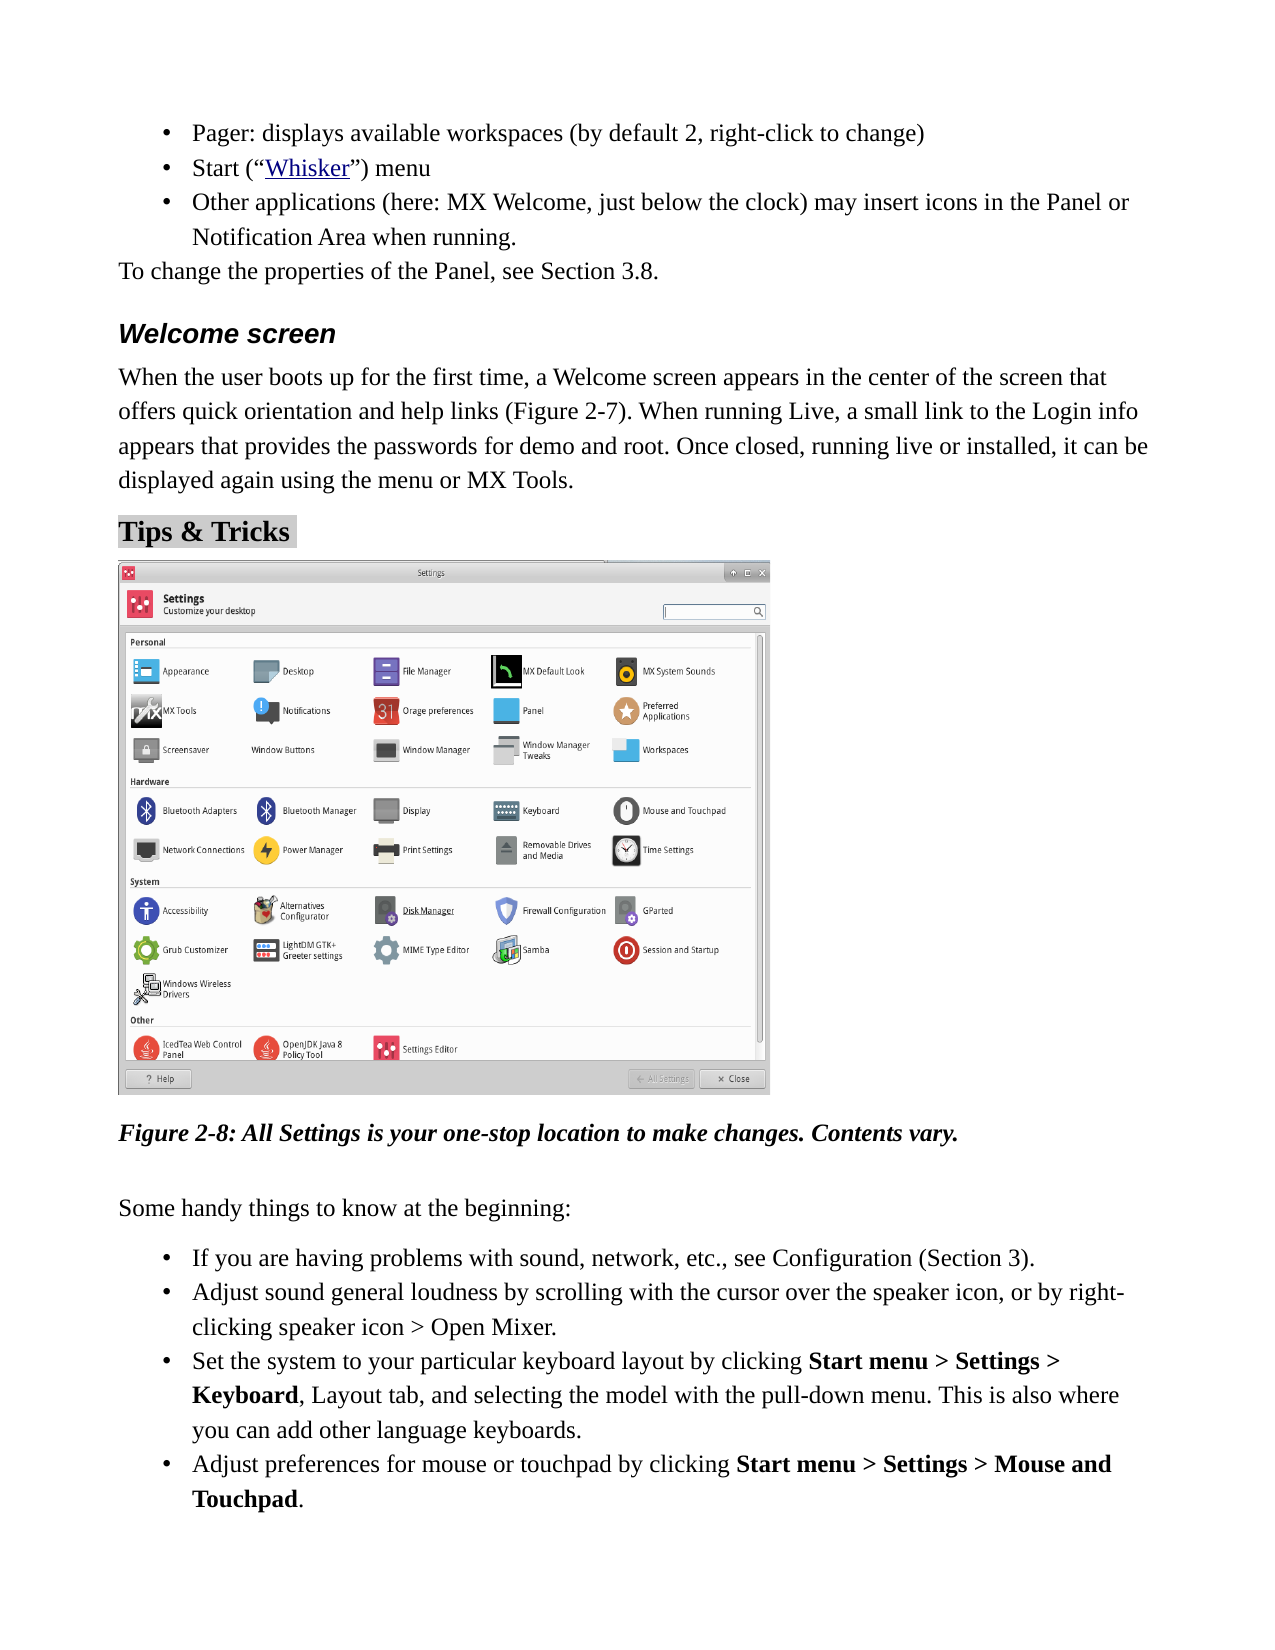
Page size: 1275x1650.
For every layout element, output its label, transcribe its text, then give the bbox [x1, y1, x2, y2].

subtitle Welcome screen [118, 318, 1157, 349]
text To change the properties of the Panel, see Section 3.8. [118, 256, 1157, 285]
list Set the system to your particular keyboard layout by clicking Start menu > Settings > Keyboard, Layout tab, and selecting the model with the pull-down menu. This is also where you can add other language keyboards. [162, 1346, 1157, 1444]
list Adjust preferences for mouse or touchpad by clicking Start menu > Settings > Mouse and Touchpad. [162, 1449, 1157, 1513]
list Adjust sound general loudness by scrolling with the cursor over the speaker icon, or by right-clicking speaker icon > Open Mixer. [162, 1277, 1157, 1340]
text Some handy things to know at the beginning: [118, 1193, 1157, 1222]
text Figure 2-8: All Settings is your one-stop location to make changes. Contents vary. [118, 1118, 1157, 1147]
subtitle Tips & Tricks [118, 514, 1157, 548]
list Pager: displays available workspaces (by default 2, right-click to change) [162, 118, 1157, 147]
list Start (“Whisker”) menu [162, 153, 1157, 181]
list If you are having problems with sound, network, etc., see Configuration (Section 3). [162, 1243, 1157, 1271]
list Other applications (here: MX Welcome, just below the clock) may insert icons in the Panel or Notification Area when running. [162, 187, 1157, 250]
text When the user boots up for the first time, a Welcome screen appears in the center of the screen that offers quick orientation and help links (Figure 2-7). When running Live, a small link to the Login info appears that provides the passwords for demo and root. Once closed, running live or installed, it can be displayed again using the menu or MX Tools. [118, 362, 1157, 494]
picture [118, 560, 771, 1095]
